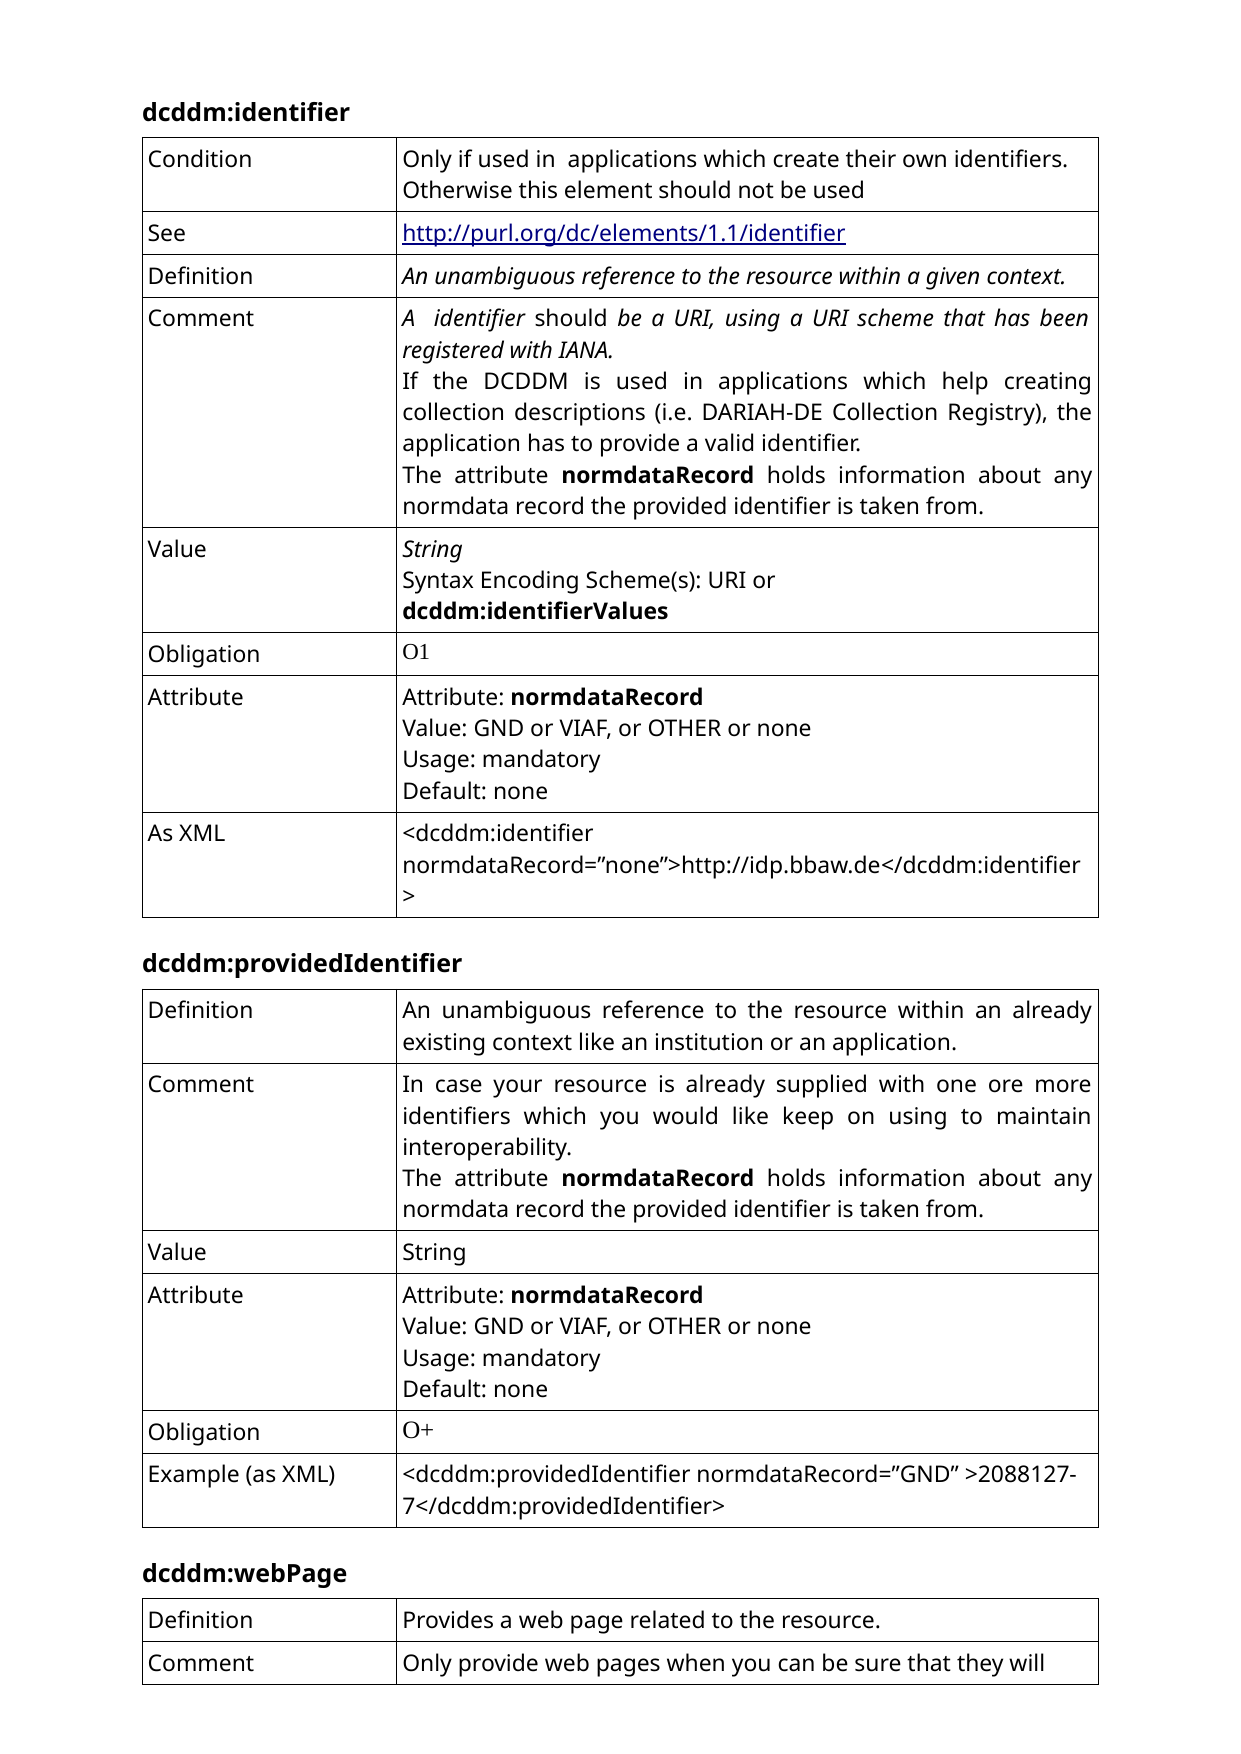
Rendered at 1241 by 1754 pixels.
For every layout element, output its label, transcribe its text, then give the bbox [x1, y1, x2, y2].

table_cell As XML [143, 813, 396, 917]
subtitle dcddm:providedIdentifier [142, 946, 1098, 980]
table_cell Obligation [143, 1411, 396, 1453]
table_header Condition [143, 138, 396, 211]
table_cell In case your resource is already supplied with one ore more identifiers which you would like keep on using to maintain interoperability. The attribute normdataRecord holds information about any normdata record the provided identifier is taken from. [397, 1064, 1098, 1230]
table_header Definition [143, 1599, 396, 1641]
table_cell Only provide web pages when you can be sure that they will [397, 1642, 1098, 1684]
table_header Definition [143, 990, 396, 1063]
table_cell Definition [143, 255, 396, 297]
subtitle dcddm:webPage [142, 1556, 1098, 1590]
subtitle dcddm:identifier [142, 94, 1098, 128]
table_cell Attribute [143, 676, 396, 812]
table_cell Example (as XML) [143, 1454, 396, 1527]
table_cell <dcddm:providedIdentifier normdataRecord=”GND” >2088127-7</dcddm:providedIdentifier> [397, 1454, 1098, 1527]
table_cell Value [143, 1231, 396, 1273]
table_cell O1 [397, 633, 1098, 675]
table_cell Comment [143, 298, 396, 527]
table_cell String [397, 1231, 1098, 1273]
table_header An unambiguous reference to the resource within an already existing context like an institution or an application. [397, 990, 1098, 1063]
table_cell An unambiguous reference to the resource within a given context. [397, 255, 1098, 297]
table_cell O+ [397, 1411, 1098, 1453]
table_cell A identifier should be a URI, using a URI scheme that has been registered with IANA. If the DCDDM is used in applications which help creating collection descriptions (i.e. DARIAH-DE Collection Registry), the application has to provide a valid identifier. The attribute normdataRecord holds information about any normdata record the provided identifier is taken from. [397, 298, 1098, 527]
table_cell Comment [143, 1064, 396, 1230]
table_cell Obligation [143, 633, 396, 675]
table_cell Attribute: normdataRecord Value: GND or VIAF, or OTHER or none Usage: mandatory Default: none [397, 676, 1098, 812]
table_cell <dcddm:identifier normdataRecord=”none”>http://idp.bbaw.de</dcddm:identifier> [397, 813, 1098, 917]
table_cell http://purl.org/dc/elements/1.1/identifier [397, 212, 1098, 254]
table_header Provides a web page related to the resource. [397, 1599, 1098, 1641]
table_cell Attribute: normdataRecord Value: GND or VIAF, or OTHER or none Usage: mandatory Default: none [397, 1274, 1098, 1410]
table_cell See [143, 212, 396, 254]
table_header Only if used in applications which create their own identifiers. Otherwise this element should not be used [397, 138, 1098, 211]
table_cell String Syntax Encoding Scheme(s): URI or dcddm:identifierValues [397, 528, 1098, 632]
table_cell Attribute [143, 1274, 396, 1410]
table_cell Comment [143, 1642, 396, 1684]
table_cell Value [143, 528, 396, 632]
